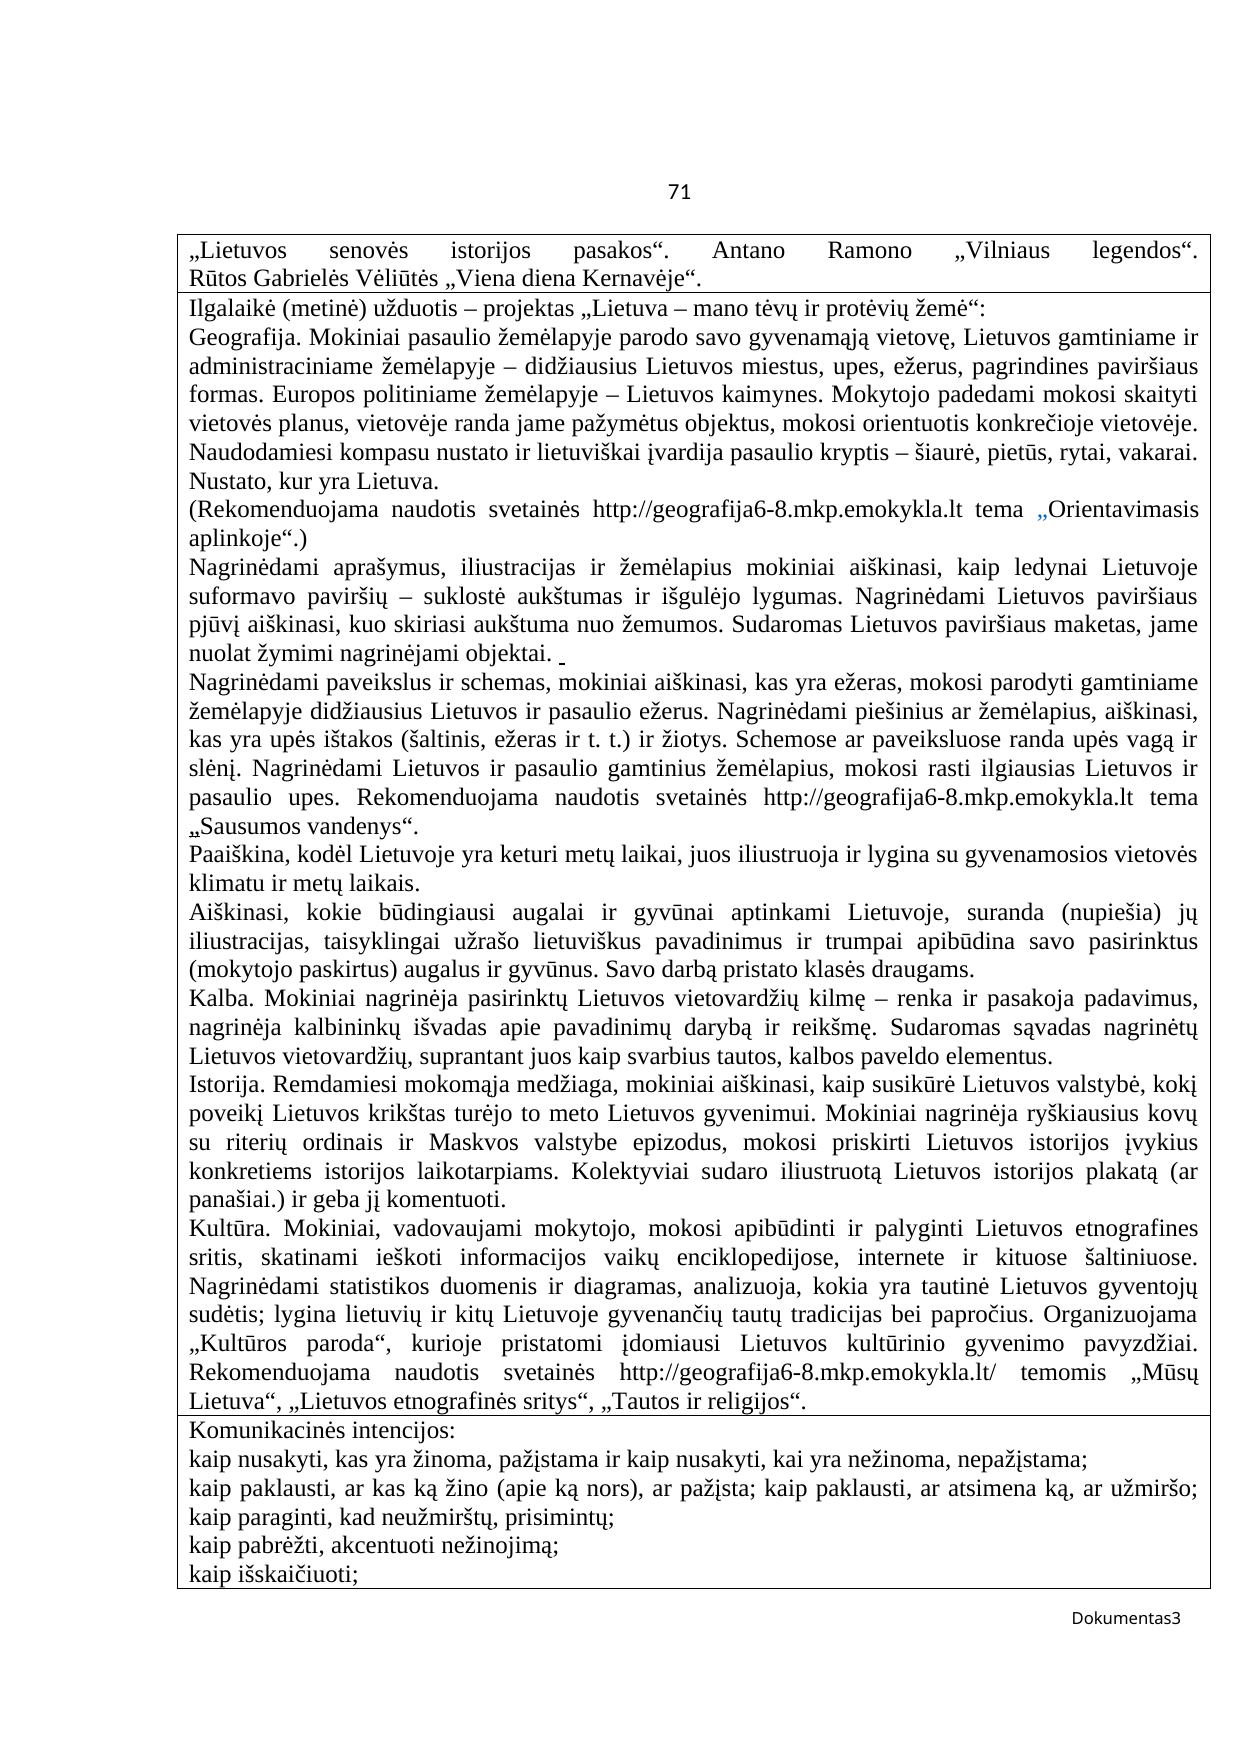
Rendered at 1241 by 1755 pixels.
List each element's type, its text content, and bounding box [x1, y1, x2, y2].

table_cell Ilgalaikė (metinė) užduotis – projektas „Lietuva – mano tėvų ir protėvių žemė“: Geografija. Mokiniai pasaulio žemėlapyje parodo savo gyvenamąją vietovę, Lietuvos gamtiniame ir administraciniame žemėlapyje – didžiausius Lietuvos miestus, upes, ežerus, pagrindines paviršiaus formas. Europos politiniame žemėlapyje – Lietuvos kaimynes. Mokytojo padedami mokosi skaityti vietovės planus, vietovėje randa jame pažymėtus objektus, mokosi orientuotis konkrečioje vietovėje. Naudodamiesi kompasu nustato ir lietuviškai įvardija pasaulio kryptis – šiaurė, pietūs, rytai, vakarai. Nustato, kur yra Lietuva. (Rekomenduojama naudotis svetainės http://geografija6-8.mkp.emokykla.lt tema „Orientavimasis aplinkoje“.) Nagrinėdami aprašymus, iliustracijas ir žemėlapius mokiniai aiškinasi, kaip ledynai Lietuvoje suformavo paviršių – suklostė aukštumas ir išgulėjo lygumas. Nagrinėdami Lietuvos paviršiaus pjūvį aiškinasi, kuo skiriasi aukštuma nuo žemumos. Sudaromas Lietuvos paviršiaus maketas, jame nuolat žymimi nagrinėjami objektai. Nagrinėdami paveikslus ir schemas, mokiniai aiškinasi, kas yra ežeras, mokosi parodyti gamtiniame žemėlapyje didžiausius Lietuvos ir pasaulio ežerus. Nagrinėdami piešinius ar žemėlapius, aiškinasi, kas yra upės ištakos (šaltinis, ežeras ir t. t.) ir žiotys. Schemose ar paveiksluose randa upės vagą ir slėnį. Nagrinėdami Lietuvos ir pasaulio gamtinius žemėlapius, mokosi rasti ilgiausias Lietuvos ir pasaulio upes. Rekomenduojama naudotis svetainės http://geografija6-8.mkp.emokykla.lt tema „Sausumos vandenys“. Paaiškina, kodėl Lietuvoje yra keturi metų laikai, juos iliustruoja ir lygina su gyvenamosios vietovės klimatu ir metų laikais. Aiškinasi, kokie būdingiausi augalai ir gyvūnai aptinkami Lietuvoje, suranda (nupiešia) jų iliustracijas, taisyklingai užrašo lietuviškus pavadinimus ir trumpai apibūdina savo pasirinktus (mokytojo paskirtus) augalus ir gyvūnus. Savo darbą pristato klasės draugams. Kalba. Mokiniai nagrinėja pasirinktų Lietuvos vietovardžių kilmę – renka ir pasakoja padavimus, nagrinėja kalbininkų išvadas apie pavadinimų darybą ir reikšmę. Sudaromas sąvadas nagrinėtų Lietuvos vietovardžių, suprantant juos kaip svarbius tautos, kalbos paveldo elementus. Istorija. Remdamiesi mokomąja medžiaga, mokiniai aiškinasi, kaip susikūrė Lietuvos valstybė, kokį poveikį Lietuvos krikštas turėjo to meto Lietuvos gyvenimui. Mokiniai nagrinėja ryškiausius kovų su riterių ordinais ir Maskvos valstybe epizodus, mokosi priskirti Lietuvos istorijos įvykius konkretiems istorijos laikotarpiams. Kolektyviai sudaro iliustruotą Lietuvos istorijos plakatą (ar panašiai.) ir geba jį komentuoti. Kultūra. Mokiniai, vadovaujami mokytojo, mokosi apibūdinti ir palyginti Lietuvos etnografines sritis, skatinami ieškoti informacijos vaikų enciklopedijose, internete ir kituose šaltiniuose. Nagrinėdami statistikos duomenis ir diagramas, analizuoja, kokia yra tautinė Lietuvos gyventojų sudėtis; lygina lietuvių ir kitų Lietuvoje gyvenančių tautų tradicijas bei papročius. Organizuojama „Kultūros paroda“, kurioje pristatomi įdomiausi Lietuvos kultūrinio gyvenimo pavyzdžiai. Rekomenduojama naudotis svetainės http://geografija6-8.mkp.emokykla.lt/ temomis „Mūsų Lietuva“, „Lietuvos etnografinės sritys“, „Tautos ir religijos“. [178, 293, 1210, 1414]
table_cell Komunikacinės intencijos: kaip nusakyti, kas yra žinoma, pažįstama ir kaip nusakyti, kai yra nežinoma, nepažįstama; kaip paklausti, ar kas ką žino (apie ką nors), ar pažįsta; kaip paklausti, ar atsimena ką, ar užmiršo; kaip paraginti, kad neužmirštų, prisimintų; kaip pabrėžti, akcentuoti nežinojimą; kaip išskaičiuoti; [178, 1416, 1210, 1588]
table_cell „Lietuvos senovės istorijos pasakos“. Antano Ramono „Vilniaus legendos“. Rūtos Gabrielės Vėliūtės „Viena diena Kernavėje“. [178, 235, 1210, 292]
